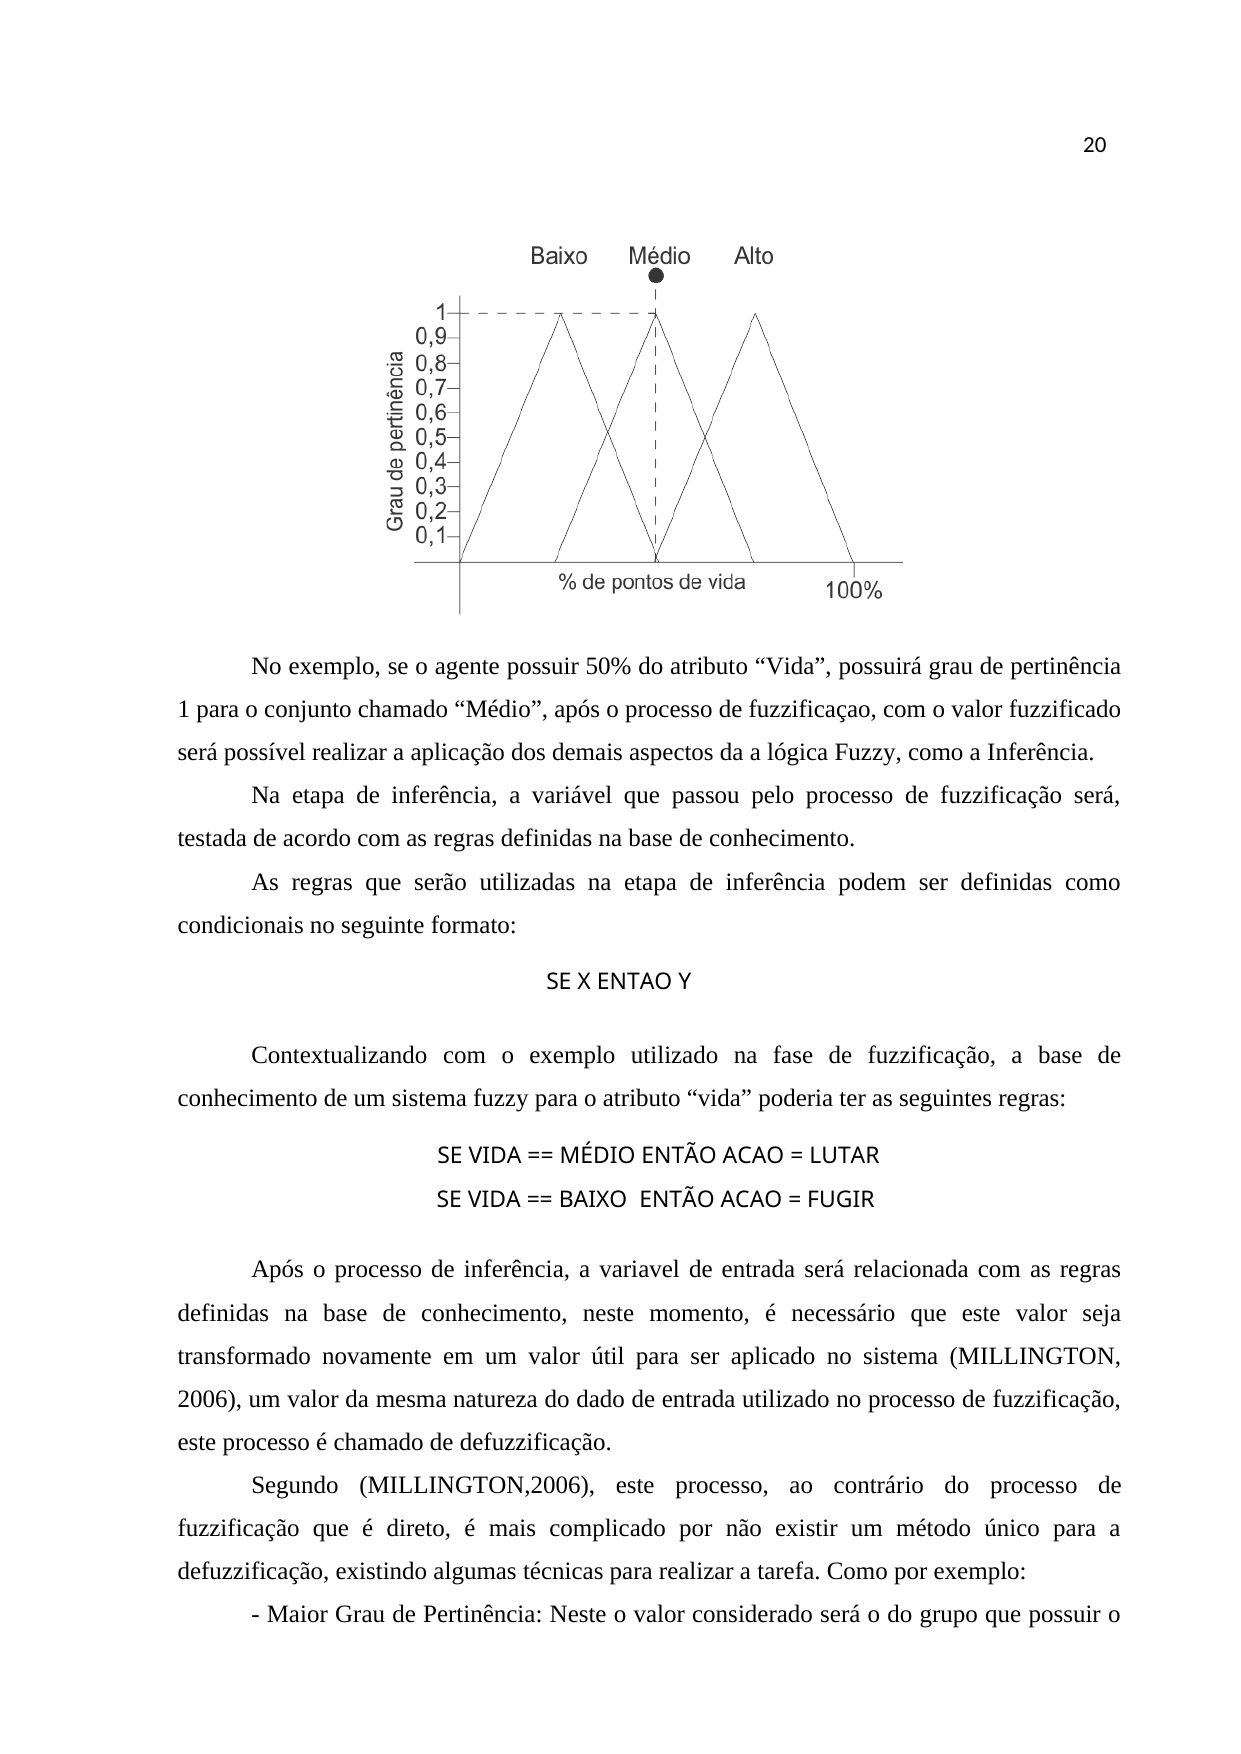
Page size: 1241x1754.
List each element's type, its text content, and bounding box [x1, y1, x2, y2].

text SE VIDA == MÉDIO ENTÃO ACAO = LUTAR [177, 1139, 1122, 1170]
text Segundo (MILLINGTON,2006), este processo, ao contrário do processo de fuzzificação que é direto, é mais complicado por não existir um método único para a defuzzificação, existindo algumas técnicas para realizar a tarefa. Como por exemplo: [177, 1470, 1122, 1585]
text SE VIDA == BAIXO ENTÃO ACAO = FUGIR [177, 1183, 1122, 1214]
text No exemplo, se o agente possuir 50% do atributo “Vida”, possuirá grau de pertinência 1 para o conjunto chamado “Médio”, após o processo de fuzzificaçao, com o valor fuzzificado será possível realizar a aplicação dos demais aspectos da a lógica Fuzzy, como a Inferência. [177, 651, 1122, 766]
text Após o processo de inferência, a variavel de entrada será relacionada com as regras definidas na base de conhecimento, neste momento, é necessário que este valor seja transformado novamente em um valor útil para ser aplicado no sistema (MILLINGTON, 2006), um valor da mesma natureza do dado de entrada utilizado no processo de fuzzificação, este processo é chamado de defuzzificação. [177, 1254, 1122, 1456]
text Contextualizando com o exemplo utilizado na fase de fuzzificação, a base de conhecimento de um sistema fuzzy para o atributo “vida” poderia ter as seguintes regras: [177, 1040, 1122, 1112]
text SE X ENTAO Y [254, 965, 1122, 997]
picture [386, 246, 904, 615]
text Na etapa de inferência, a variável que passou pelo processo de fuzzificação será, testada de acordo com as regras definidas na base de conhecimento. [177, 780, 1122, 852]
text - Maior Grau de Pertinência: Neste o valor considerado será o do grupo que possuir o [177, 1599, 1122, 1628]
text As regras que serão utilizadas na etapa de inferência podem ser definidas como condicionais no seguinte formato: [177, 867, 1122, 938]
